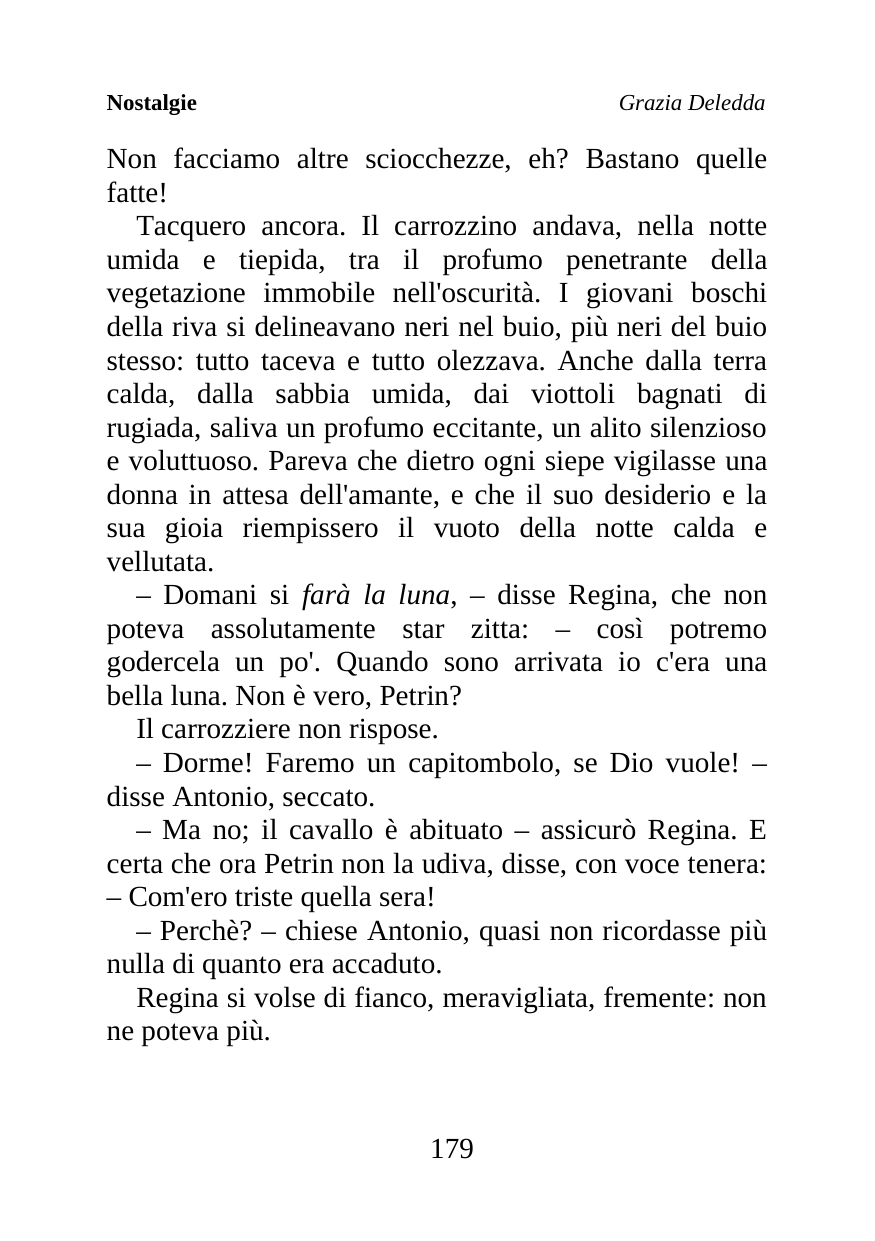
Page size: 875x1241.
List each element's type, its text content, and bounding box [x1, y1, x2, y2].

text – Dorme! Faremo un capitombolo, se Dio vuole! – disse Antonio, seccato. [106, 745, 768, 812]
text Tacquero ancora. Il carrozzino andava, nella notte umida e tiepida, tra il profumo penetrante della vegetazione immobile nell'oscurità. I giovani boschi della riva si delineavano neri nel buio, più neri del buio stesso: tutto taceva e tutto olezzava. Anche dalla terra calda, dalla sabbia umida, dai viottoli bagnati di rugiada, saliva un profumo eccitante, un alito silenzioso e voluttuoso. Pareva che dietro ogni siepe vigilasse una donna in attesa dell'amante, e che il suo desiderio e la sua gioia riempissero il vuoto della notte calda e vellutata. [106, 208, 768, 577]
text – Domani si farà la luna, – disse Regina, che non poteva assolutamente star zitta: – così potremo godercela un po'. Quando sono arrivata io c'era una bella luna. Non è vero, Petrin? [106, 577, 768, 712]
text – Perchè? – chiese Antonio, quasi non ricordasse più nulla di quanto era accaduto. [106, 913, 768, 980]
text Non facciamo altre sciocchezze, eh? Bastano quelle fatte! [106, 141, 768, 208]
text Il carrozziere non rispose. [106, 712, 768, 745]
text – Ma no; il cavallo è abituato – assicurò Regina. E certa che ora Petrin non la udiva, disse, con voce tenera: – Com'ero triste quella sera! [106, 812, 768, 913]
text Regina si volse di fianco, meravigliata, fremente: non ne poteva più. [106, 980, 768, 1047]
